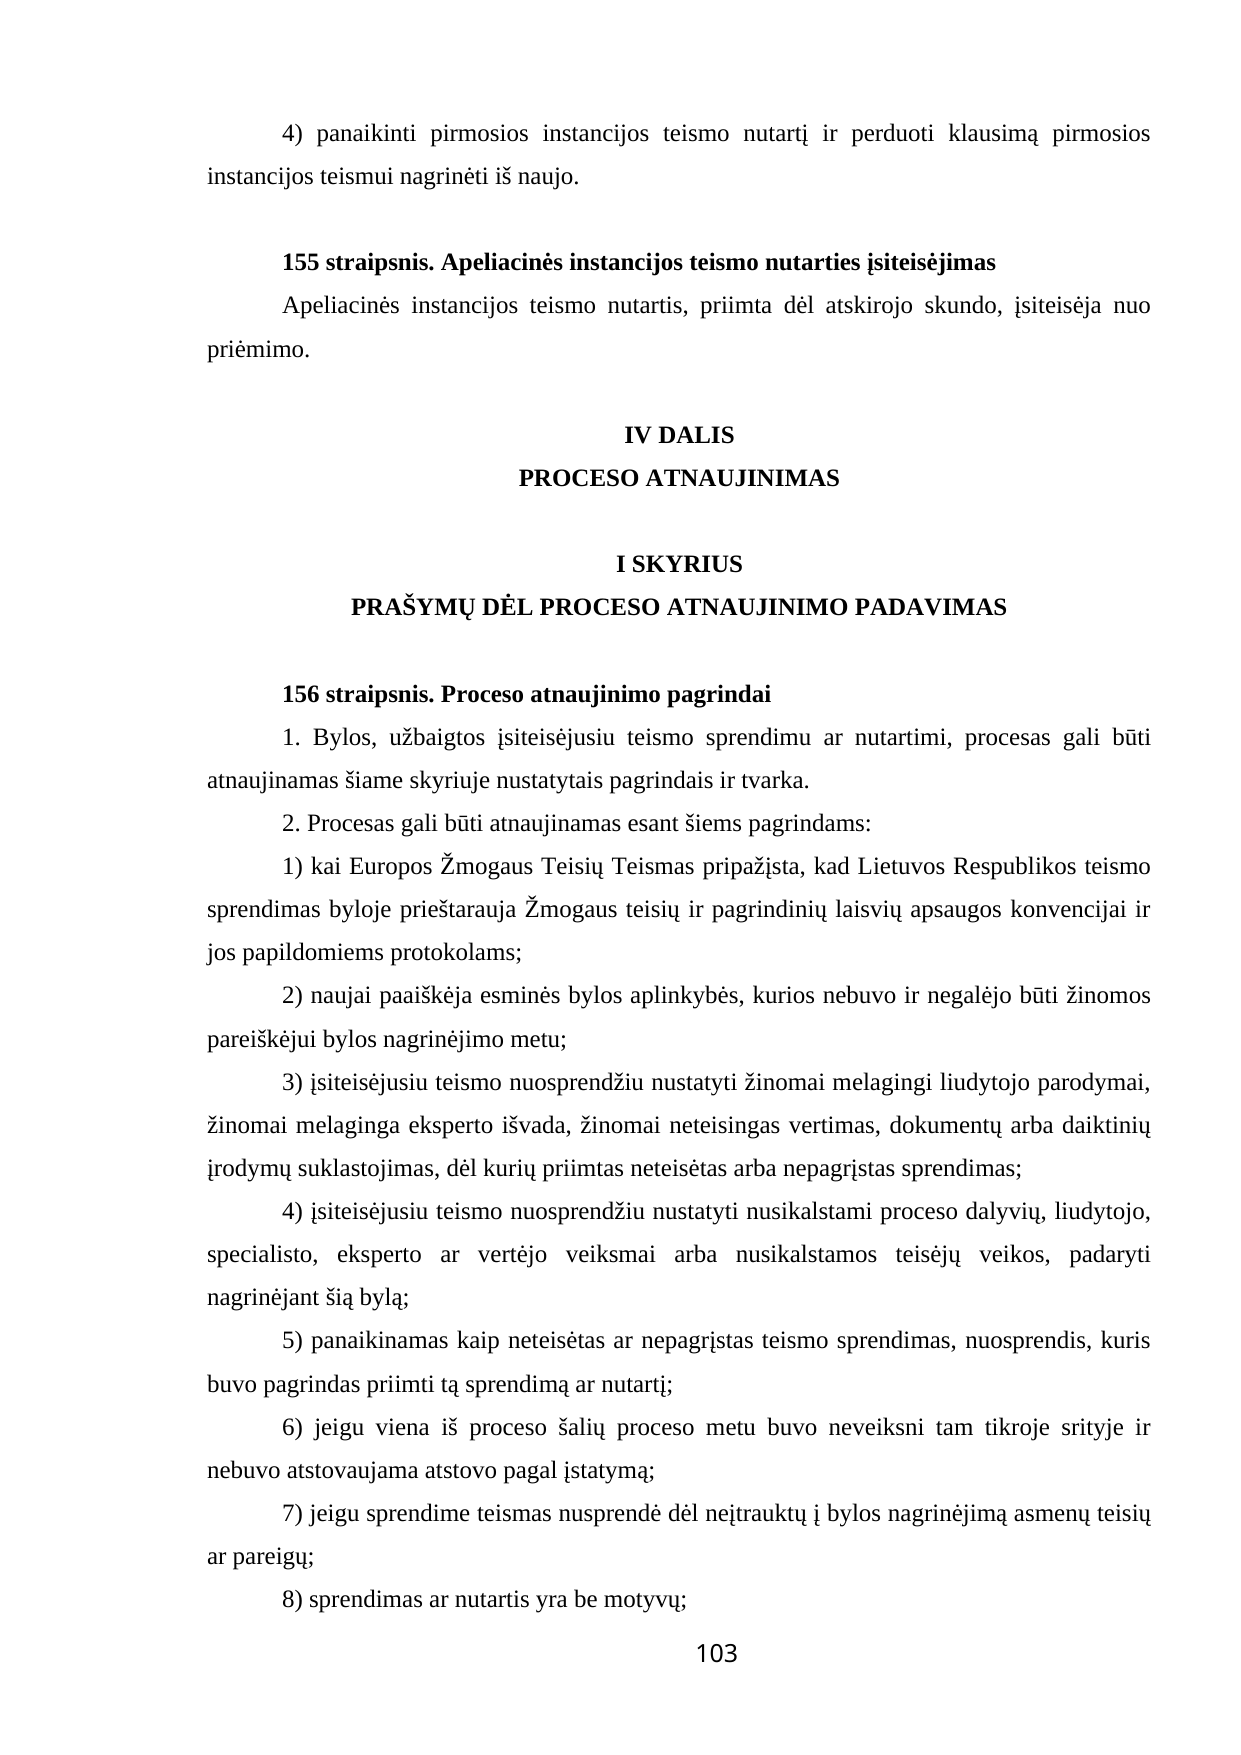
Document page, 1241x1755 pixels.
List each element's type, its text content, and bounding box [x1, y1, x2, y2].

text 6) jeigu viena iš proceso šalių proceso metu buvo neveiksni tam tikroje srityje ir nebuvo atstovaujama atstovo pagal įstatymą; [207, 1412, 1152, 1484]
text 8) sprendimas ar nutartis yra be motyvų; [207, 1584, 1152, 1613]
text 156 straipsnis. Proceso atnaujinimo pagrindai [207, 679, 1152, 707]
text 3) įsiteisėjusiu teismo nuosprendžiu nustatyti žinomai melagingi liudytojo parodymai, žinomai melaginga eksperto išvada, žinomai neteisingas vertimas, dokumentų arba daiktinių įrodymų suklastojimas, dėl kurių priimtas neteisėtas arba nepagrįstas sprendimas; [207, 1067, 1152, 1182]
text 1. Bylos, užbaigtos įsiteisėjusiu teismo sprendimu ar nutartimi, procesas gali būti atnaujinamas šiame skyriuje nustatytais pagrindais ir tvarka. [207, 722, 1152, 794]
text 4) įsiteisėjusiu teismo nuosprendžiu nustatyti nusikalstami proceso dalyvių, liudytojo, specialisto, eksperto ar vertėjo veiksmai arba nusikalstamos teisėjų veikos, padaryti nagrinėjant šią bylą; [207, 1196, 1152, 1311]
text 2. Procesas gali būti atnaujinamas esant šiems pagrindams: [207, 808, 1152, 837]
text PROCESO ATNAUJINIMAS [207, 463, 1152, 492]
text PRAŠYMŲ DĖL PROCESO ATNAUJINIMO PADAVIMAS [207, 592, 1152, 621]
text 2) naujai paaiškėja esminės bylos aplinkybės, kurios nebuvo ir negalėjo būti žinomos pareiškėjui bylos nagrinėjimo metu; [207, 981, 1152, 1052]
text IV DALIS [207, 420, 1152, 449]
text I SKYRIUS [207, 549, 1152, 578]
text 7) jeigu sprendime teismas nusprendė dėl neįtrauktų į bylos nagrinėjimą asmenų teisių ar pareigų; [207, 1498, 1152, 1570]
text 5) panaikinamas kaip neteisėtas ar nepagrįstas teismo sprendimas, nuosprendis, kuris buvo pagrindas priimti tą sprendimą ar nutartį; [207, 1326, 1152, 1397]
text Apeliacinės instancijos teismo nutartis, priimta dėl atskirojo skundo, įsiteisėja nuo priėmimo. [207, 291, 1152, 362]
text 4) panaikinti pirmosios instancijos teismo nutartį ir perduoti klausimą pirmosios instancijos teismui nagrinėti iš naujo. [207, 118, 1152, 190]
text 1) kai Europos Žmogaus Teisių Teismas pripažįsta, kad Lietuvos Respublikos teismo sprendimas byloje prieštarauja Žmogaus teisių ir pagrindinių laisvių apsaugos konvencijai ir jos papildomiems protokolams; [207, 851, 1152, 966]
text 155 straipsnis. Apeliacinės instancijos teismo nutarties įsiteisėjimas [207, 247, 1152, 276]
